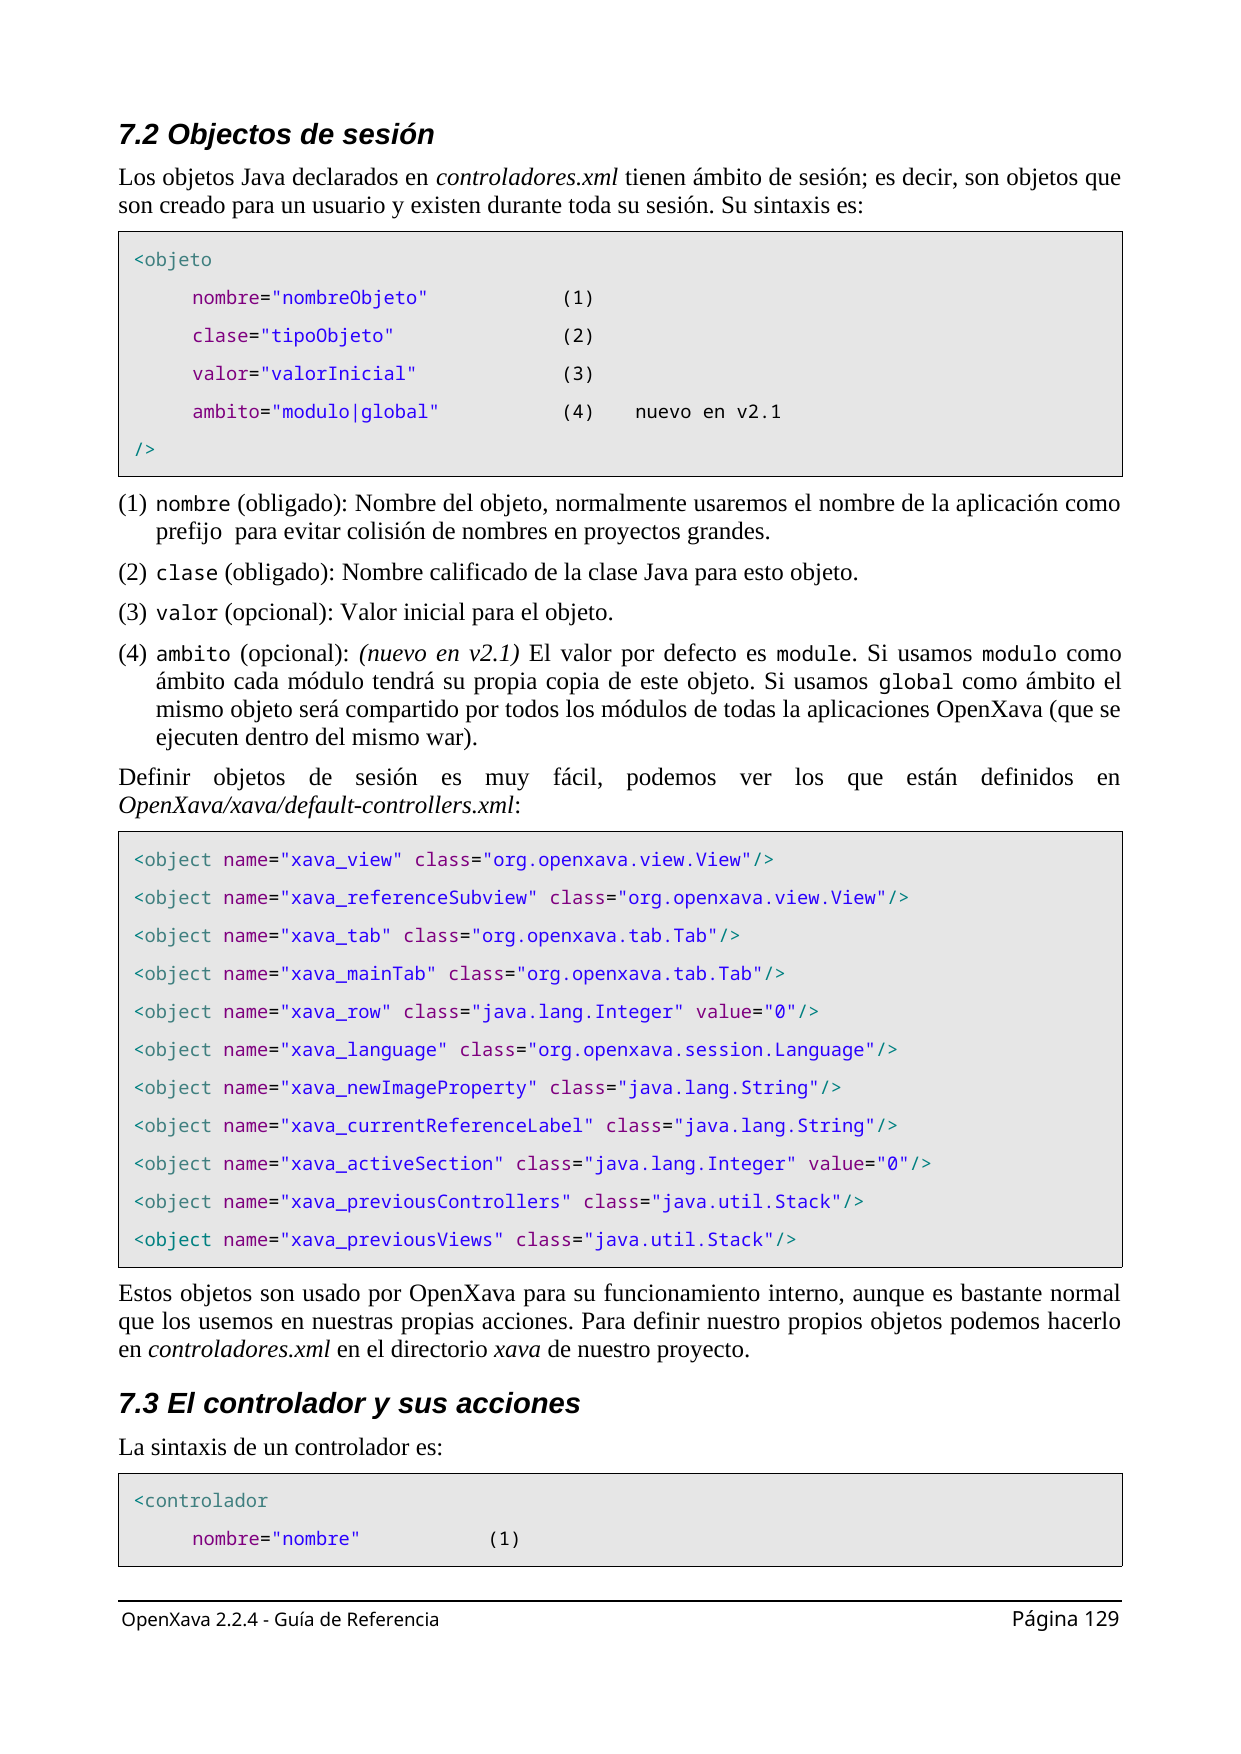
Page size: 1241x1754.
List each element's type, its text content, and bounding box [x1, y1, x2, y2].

text <object name="xava_previousControllers" class="java.util.Stack"/> [119, 1173, 1122, 1212]
text <object name="xava_language" class="org.openxava.session.Language"/> [119, 1021, 1122, 1059]
list valor (opcional): Valor inicial para el objeto. [118, 598, 1122, 627]
text <object name="xava_row" class="java.lang.Integer" value="0"/> [119, 983, 1122, 1021]
text <object name="xava_activeSection" class="java.lang.Integer" value="0"/> [119, 1136, 1122, 1173]
text Estos objetos son usado por OpenXava para su funcionamiento interno, aunque es bastante normal que los usemos en nuestras propias acciones. Para definir nuestro propios objetos podemos hacerlo en controladores.xml en el directorio xava de nuestro proyecto. [118, 1279, 1122, 1362]
text <object name="xava_newImageProperty" class="java.lang.String"/> [119, 1059, 1122, 1097]
text /> [119, 421, 1122, 476]
text valor="valorInicial" (3) [119, 345, 1122, 383]
text La sintaxis de un controlador es: [118, 1433, 1122, 1460]
list ambito (opcional): (nuevo en v2.1) El valor por defecto es module. Si usamos modulo como ámbito cada módulo tendrá su propia copia de este objeto. Si usamos global como ámbito el mismo objeto será compartido por todos los módulos de todas la aplicaciones OpenXava (que se ejecuten dentro del mismo war). [118, 639, 1122, 751]
text <object name="xava_mainTab" class="org.openxava.tab.Tab"/> [119, 945, 1122, 983]
text <controlador [119, 1474, 1122, 1511]
list nombre (obligado): Nombre del objeto, normalmente usaremos el nombre de la aplicación como prefijo para evitar colisión de nombres en proyectos grandes. [118, 489, 1122, 545]
text ambito="modulo|global" (4) nuevo en v2.1 [119, 383, 1122, 421]
text Definir objetos de sesión es muy fácil, podemos ver los que están definidos en OpenXava/xava/default-controllers.xml: [118, 763, 1122, 819]
text <objeto [119, 232, 1122, 269]
text Los objetos Java declarados en controladores.xml tienen ámbito de sesión; es decir, son objetos que son creado para un usuario y existen durante toda su sesión. Su sintaxis es: [118, 163, 1122, 219]
subtitle Objectos de sesión [118, 118, 1122, 151]
text <object name="xava_referenceSubview" class="org.openxava.view.View"/> [119, 869, 1122, 907]
list clase (obligado): Nombre calificado de la clase Java para esto objeto. [118, 558, 1122, 586]
subtitle El controlador y sus acciones [118, 1387, 1122, 1420]
text <object name="xava_currentReferenceLabel" class="java.lang.String"/> [119, 1097, 1122, 1136]
text nombre="nombreObjeto" (1) [119, 269, 1122, 307]
text <object name="xava_previousViews" class="java.util.Stack"/> [119, 1212, 1122, 1267]
text <object name="xava_tab" class="org.openxava.tab.Tab"/> [119, 907, 1122, 945]
text clase="tipoObjeto" (2) [119, 307, 1122, 345]
text <object name="xava_view" class="org.openxava.view.View"/> [119, 832, 1122, 869]
text nombre="nombre" (1) [119, 1511, 1122, 1566]
